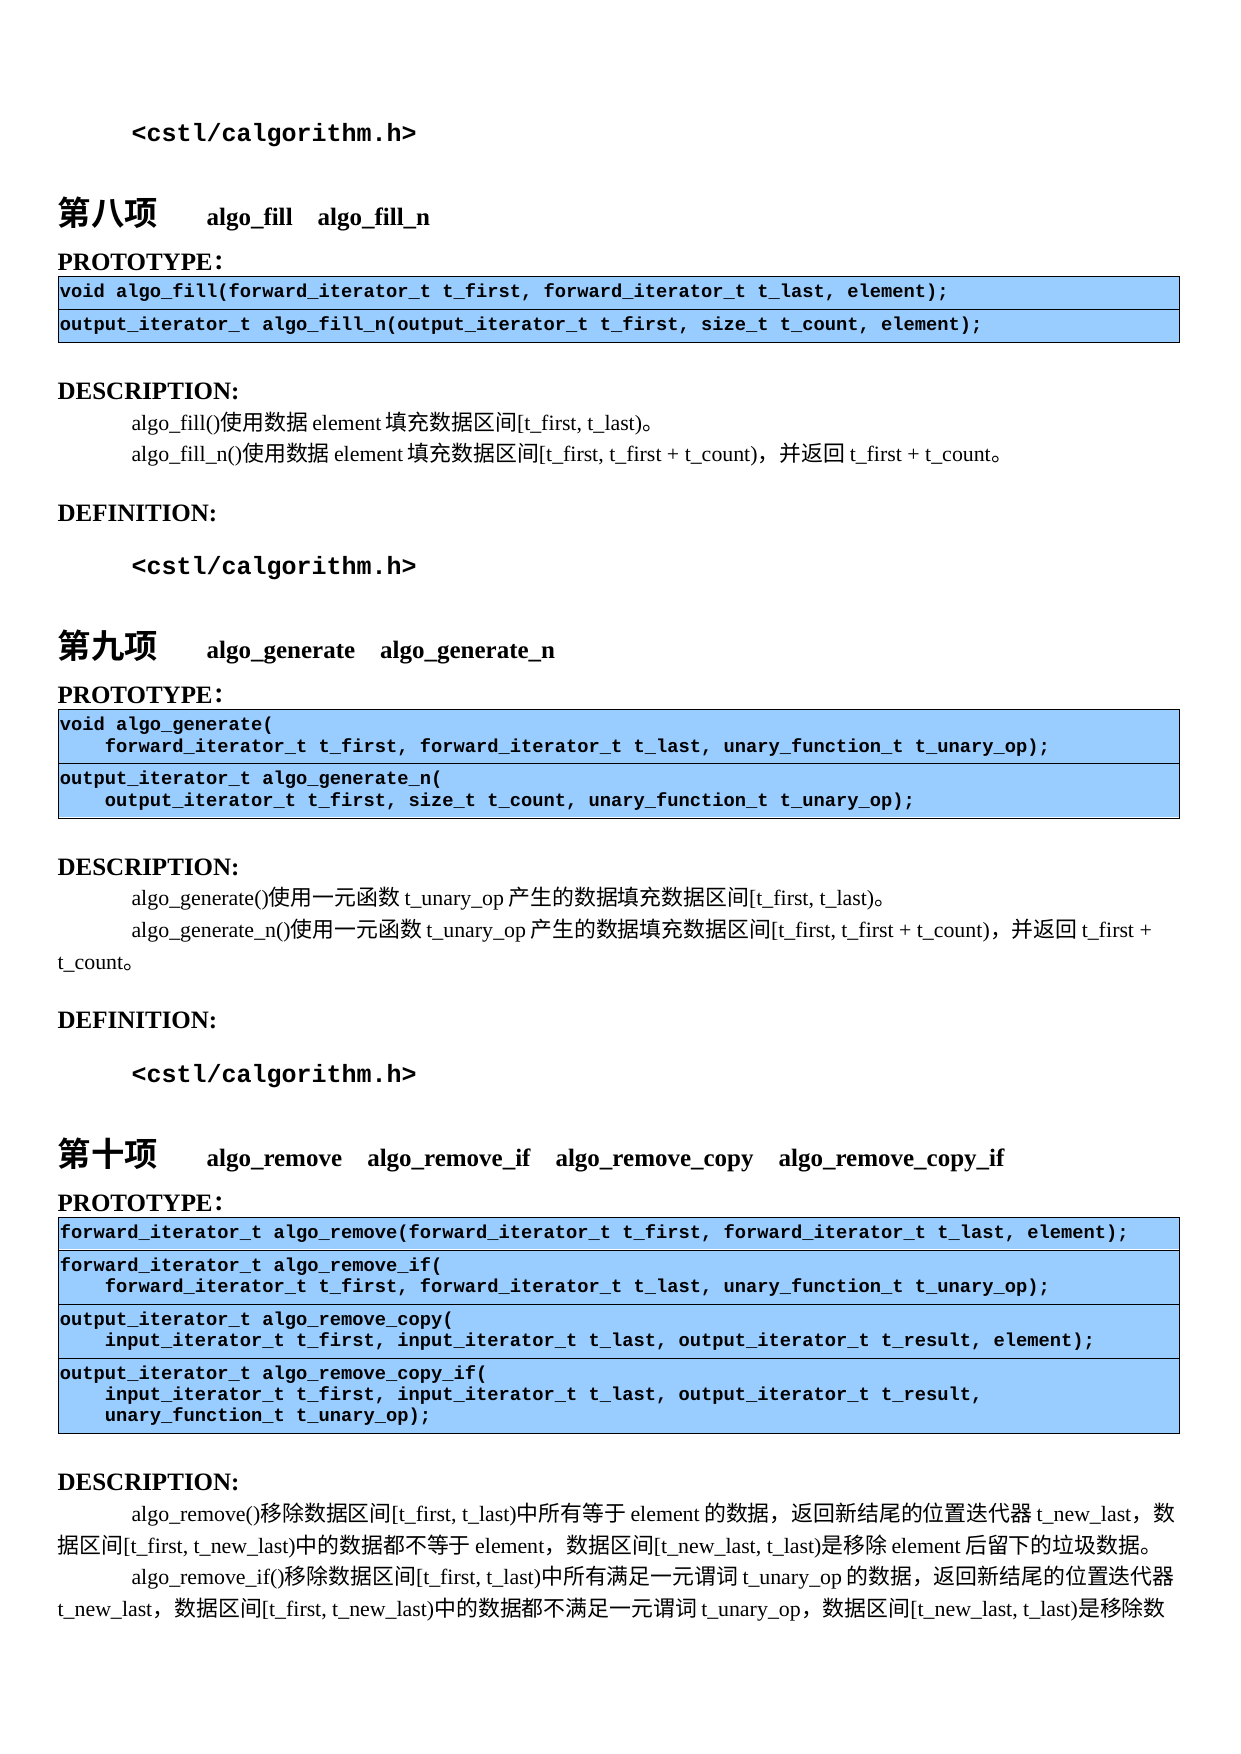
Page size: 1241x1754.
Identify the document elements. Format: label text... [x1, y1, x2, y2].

text PROTOTYPE： [57, 681, 1179, 709]
table_cell forward_iterator_t algo_remove_if( forward_iterator_t t_first, forward_iterator_t t_last, unary_function_t t_unary_op); [59, 1251, 1179, 1304]
text <cstl/calgorithm.h> [57, 551, 1179, 582]
table_cell output_iterator_t algo_remove_copy_if( input_iterator_t t_first, input_iterator_t t_last, output_iterator_t t_result, unary_function_t t_unary_op); [59, 1359, 1179, 1433]
table_cell output_iterator_t algo_fill_n(output_iterator_t t_first, size_t t_count, element); [59, 310, 1179, 342]
table_header void algo_generate( forward_iterator_t t_first, forward_iterator_t t_last, unary_function_t t_unary_op); [59, 710, 1179, 763]
text PROTOTYPE： [57, 247, 1179, 276]
table_cell output_iterator_t algo_remove_copy( input_iterator_t t_first, input_iterator_t t_last, output_iterator_t t_result, element); [59, 1305, 1179, 1358]
text algo_generate_n()使用一元函数t_unary_op产生的数据填充数据区间[t_first, t_first + t_count)，并返回t_first + t_count。 [57, 912, 1179, 975]
subtitle algo_generate algo_generate_n [57, 620, 1179, 668]
text PROTOTYPE： [57, 1188, 1179, 1217]
text algo_remove()移除数据区间[t_first, t_last)中所有等于element的数据，返回新结尾的位置迭代器t_new_last，数据区间[t_first, t_new_last)中的数据都不等于element，数据区间[t_new_last, t_last)是移除element后留下的垃圾数据。 [57, 1496, 1179, 1559]
text algo_fill()使用数据element填充数据区间[t_first, t_last)。 [57, 404, 1179, 436]
text <cstl/calgorithm.h> [57, 118, 1179, 149]
table_header forward_iterator_t algo_remove(forward_iterator_t t_first, forward_iterator_t t_last, element); [59, 1218, 1179, 1249]
subtitle algo_fill algo_fill_n [57, 186, 1179, 235]
text DESCRIPTION: [57, 1467, 1179, 1496]
text DESCRIPTION: [57, 852, 1179, 880]
text algo_remove_if()移除数据区间[t_first, t_last)中所有满足一元谓词t_unary_op的数据，返回新结尾的位置迭代器t_new_last，数据区间[t_first, t_new_last)中的数据都不满足一元谓词t_unary_op，数据区间[t_new_last, t_last)是移除数 [57, 1559, 1179, 1623]
text DESCRIPTION: [57, 376, 1179, 404]
text algo_fill_n()使用数据element填充数据区间[t_first, t_first + t_count)，并返回t_first + t_count。 [57, 436, 1179, 468]
text DEFINITION: [57, 1005, 1179, 1034]
text <cstl/calgorithm.h> [57, 1059, 1179, 1090]
text DEFINITION: [57, 498, 1179, 526]
text algo_generate()使用一元函数t_unary_op产生的数据填充数据区间[t_first, t_last)。 [57, 880, 1179, 912]
table_header void algo_fill(forward_iterator_t t_first, forward_iterator_t t_last, element); [59, 277, 1179, 309]
subtitle algo_remove algo_remove_if algo_remove_copy algo_remove_copy_if [57, 1127, 1179, 1176]
table_cell output_iterator_t algo_generate_n( output_iterator_t t_first, size_t t_count, unary_function_t t_unary_op); [59, 764, 1179, 817]
